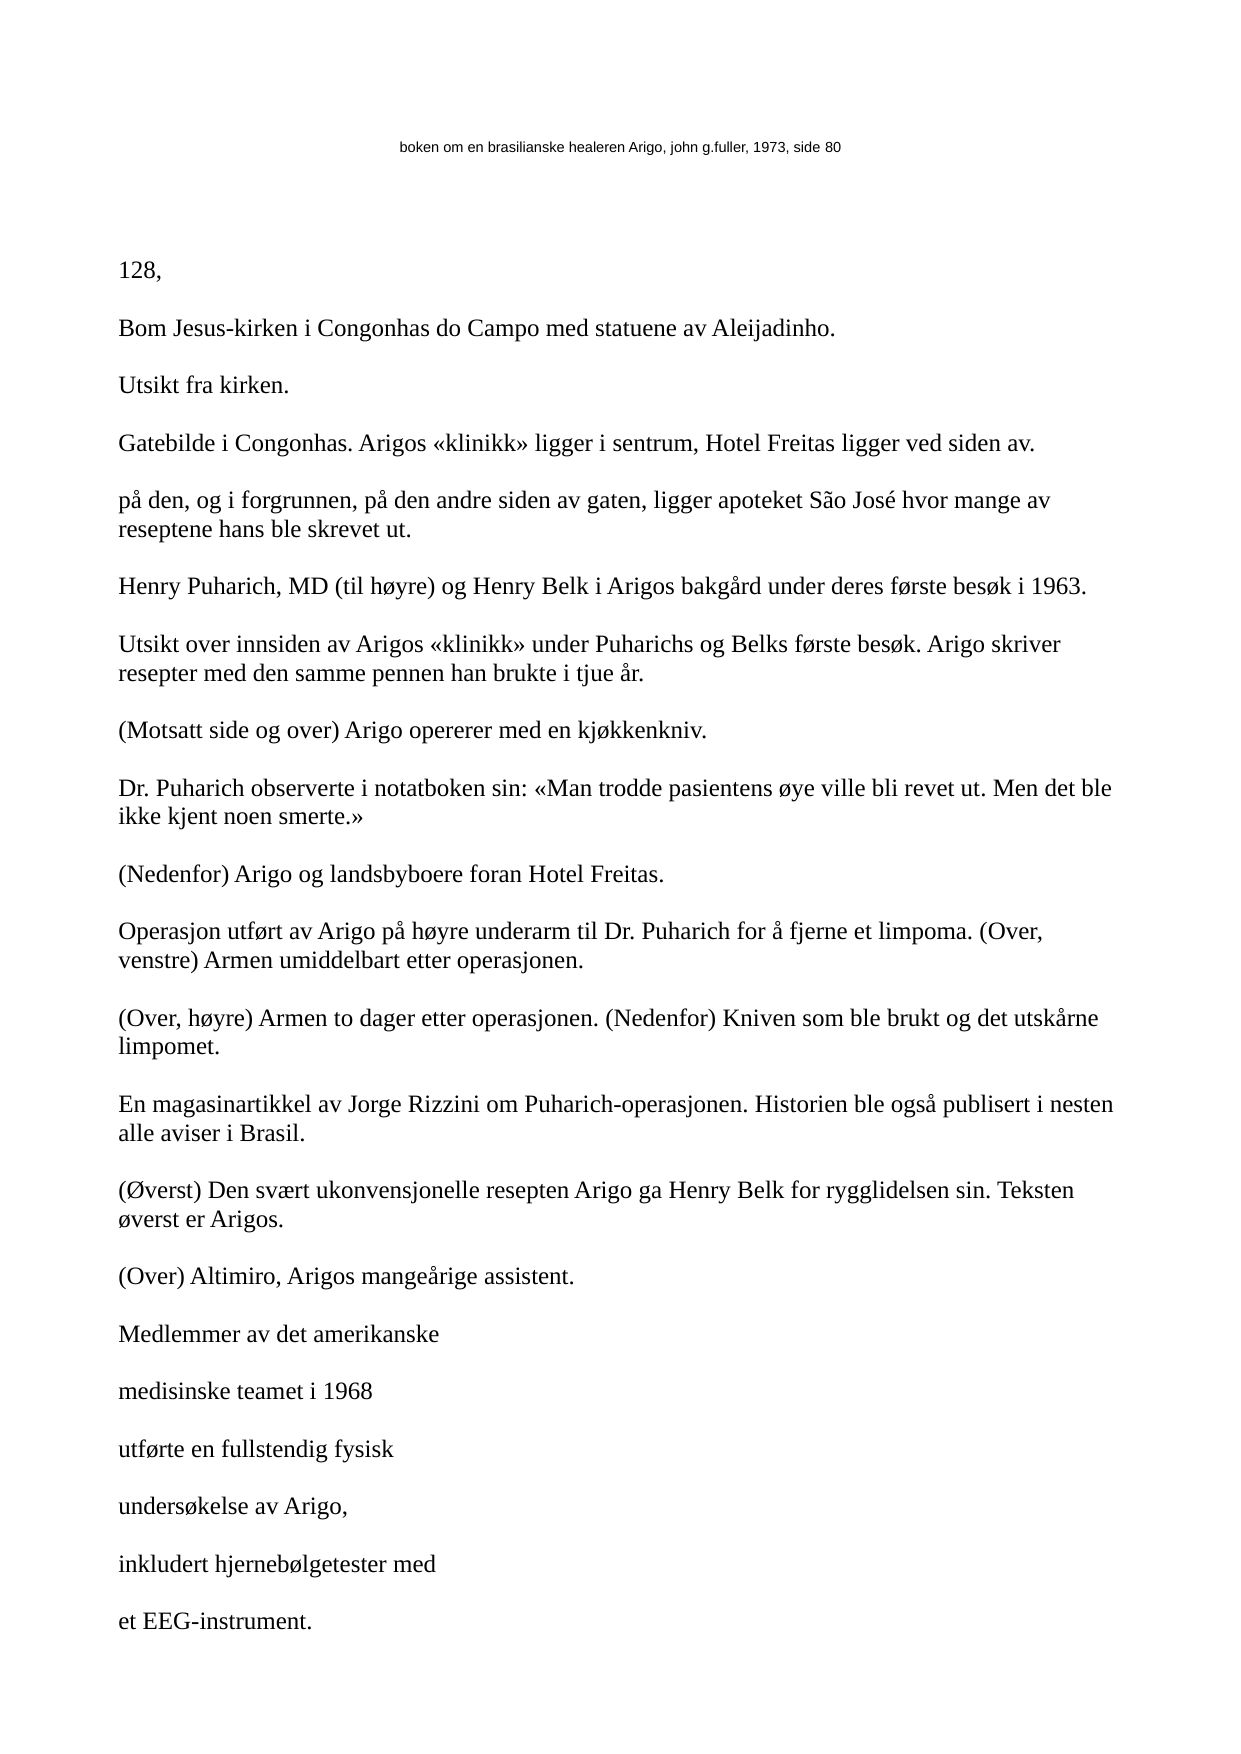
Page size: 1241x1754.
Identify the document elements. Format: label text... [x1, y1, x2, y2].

text på den, og i forgrunnen, på den andre siden av gaten, ligger apoteket São José hvor mange av reseptene hans ble skrevet ut. [118, 485, 1122, 543]
text inkludert hjernebølgetester med [118, 1549, 1122, 1578]
text Utsikt over innsiden av Arigos «klinikk» under Puharichs og Belks første besøk. Arigo skriver resepter med den samme pennen han brukte i tjue år. [118, 629, 1122, 686]
text Utsikt fra kirken. [118, 370, 1122, 399]
text Henry Puharich, MD (til høyre) og Henry Belk i Arigos bakgård under deres første besøk i 1963. [118, 571, 1122, 600]
text (Motsatt side og over) Arigo opererer med en kjøkkenkniv. [118, 715, 1122, 744]
text et EEG-instrument. [118, 1606, 1122, 1635]
text En magasinartikkel av Jorge Rizzini om Puharich-operasjonen. Historien ble også publisert i nesten alle aviser i Brasil. [118, 1089, 1122, 1146]
text (Over, høyre) Armen to dager etter operasjonen. (Nedenfor) Kniven som ble brukt og det utskårne limpomet. [118, 1003, 1122, 1060]
text (Nedenfor) Arigo og landsbyboere foran Hotel Freitas. [118, 859, 1122, 888]
text Medlemmer av det amerikanske [118, 1319, 1122, 1348]
text Dr. Puharich observerte i notatboken sin: «Man trodde pasientens øye ville bli revet ut. Men det ble ikke kjent noen smerte.» [118, 773, 1122, 830]
text Bom Jesus-kirken i Congonhas do Campo med statuene av Aleijadinho. [118, 313, 1122, 341]
text utførte en fullstendig fysisk [118, 1434, 1122, 1463]
text (Øverst) Den svært ukonvensjonelle resepten Arigo ga Henry Belk for rygglidelsen sin. Teksten øverst er Arigos. [118, 1175, 1122, 1233]
text Operasjon utført av Arigo på høyre underarm til Dr. Puharich for å fjerne et limpoma. (Over, venstre) Armen umiddelbart etter operasjonen. [118, 916, 1122, 974]
text (Over) Altimiro, Arigos mangeårige assistent. [118, 1261, 1122, 1290]
text medisinske teamet i 1968 [118, 1376, 1122, 1405]
text 128, [118, 255, 1122, 284]
text Gatebilde i Congonhas. Arigos «klinikk» ligger i sentrum, Hotel Freitas ligger ved siden av. [118, 428, 1122, 456]
text undersøkelse av Arigo, [118, 1491, 1122, 1520]
